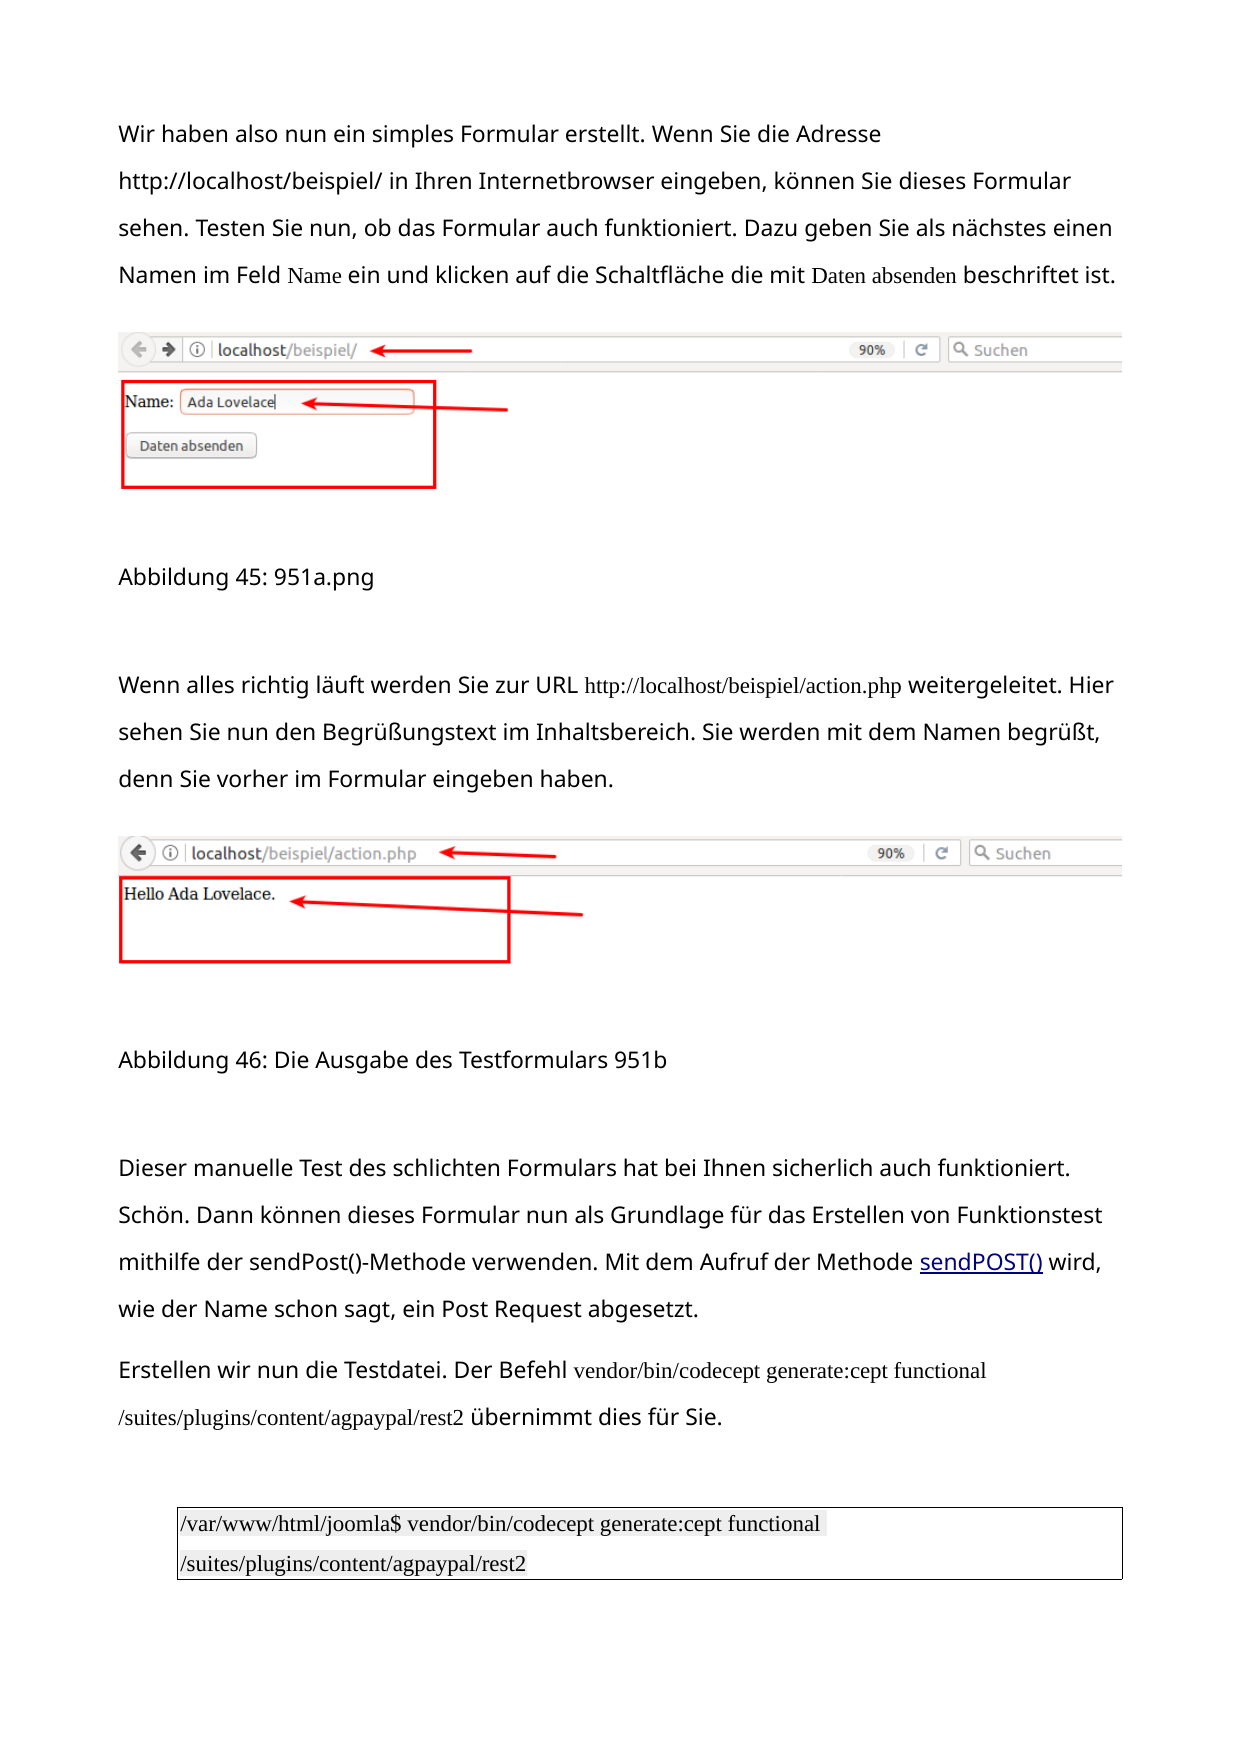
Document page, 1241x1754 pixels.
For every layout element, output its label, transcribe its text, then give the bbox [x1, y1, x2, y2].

text Abbildung 46: Die Ausgabe des Testformulars 951b [118, 1044, 1122, 1075]
picture [118, 836, 1123, 1044]
text Wir haben also nun ein simples Formular erstellt. Wenn Sie die Adresse http://localhost/beispiel/ in Ihren Internetbrowser eingeben, können Sie dieses Formular sehen. Testen Sie nun, ob das Formular auch funktioniert. Dazu geben Sie als nächstes einen Namen im Feld Name ein und klicken auf die Schaltfläche die mit Daten absenden beschriftet ist. [118, 118, 1122, 290]
text Erstellen wir nun die Testdatei. Der Befehl vendor/bin/codecept generate:cept functional /suites/plugins/content/agpaypal/rest2 übernimmt dies für Sie. [118, 1354, 1122, 1432]
text Abbildung 45: 951a.png [118, 561, 1122, 592]
text /var/www/html/joomla$ vendor/bin/codecept generate:cept functional /suites/plugins/content/agpaypal/rest2 [178, 1508, 1122, 1579]
text Wenn alles richtig läuft werden Sie zur URL http://localhost/beispiel/action.php weitergeleitet. Hier sehen Sie nun den Begrüßungstext im Inhaltsbereich. Sie werden mit dem Namen begrüßt, denn Sie vorher im Formular eingeben haben. [118, 669, 1122, 794]
picture [118, 332, 1123, 561]
text Dieser manuelle Test des schlichten Formulars hat bei Ihnen sicherlich auch funktioniert. Schön. Dann können dieses Formular nun als Grundlage für das Erstellen von Funktionstest mithilfe der sendPost()-Methode verwenden. Mit dem Aufruf der Methode sendPOST() wird, wie der Name schon sagt, ein Post Request abgesetzt. [118, 1152, 1122, 1324]
